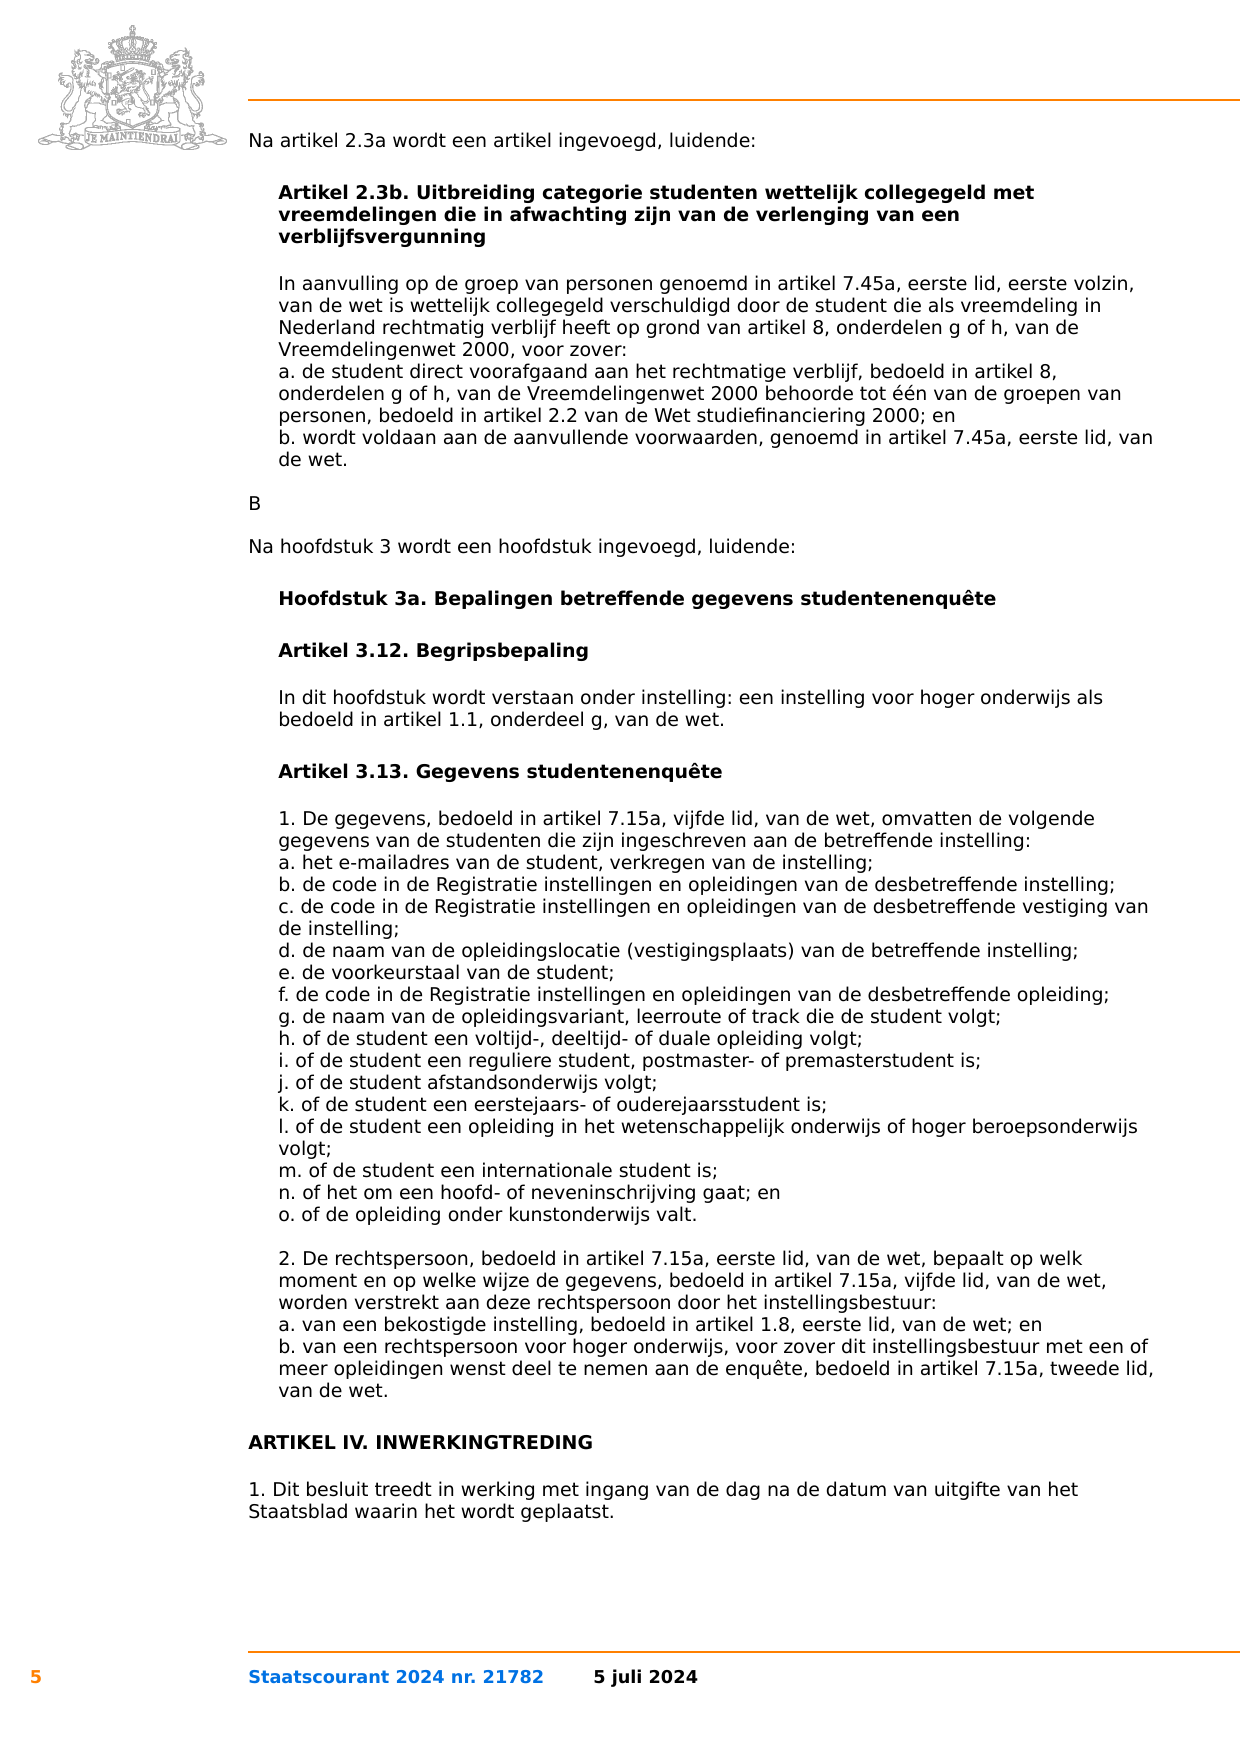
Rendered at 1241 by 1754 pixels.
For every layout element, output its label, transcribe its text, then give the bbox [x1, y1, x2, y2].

text 2. De rechtspersoon, bedoeld in artikel 7.15a, eerste lid, van de wet, bepaalt op welk moment en op welke wijze de gegevens, bedoeld in artikel 7.15a, vijfde lid, van de wet, worden verstrekt aan deze rechtspersoon door het instellingsbestuur: [278, 1248, 1163, 1314]
text e. de voorkeurstaal van de student; [278, 962, 1163, 984]
text a. van een bekostigde instelling, bedoeld in artikel 1.8, eerste lid, van de wet; en [278, 1314, 1163, 1336]
text 1. De gegevens, bedoeld in artikel 7.15a, vijfde lid, van de wet, omvatten de volgende gegevens van de studenten die zijn ingeschreven aan de betreffende instelling: [278, 808, 1163, 852]
text l. of de student een opleiding in het wetenschappelijk onderwijs of hoger beroepsonderwijs volgt; [278, 1116, 1163, 1160]
text d. de naam van de opleidingslocatie (vestigingsplaats) van de betreffende instelling; [278, 940, 1163, 962]
text b. wordt voldaan aan de aanvullende voorwaarden, genoemd in artikel 7.45a, eerste lid, van de wet. [278, 427, 1163, 471]
text f. de code in de Registratie instellingen en opleidingen van de desbetreffende opleiding; [278, 984, 1163, 1006]
subtitle Artikel 3.13. Gegevens studentenenquête [278, 761, 1163, 783]
text In aanvulling op de groep van personen genoemd in artikel 7.45a, eerste lid, eerste volzin, van de wet is wettelijk collegegeld verschuldigd door de student die als vreemdeling in Nederland rechtmatig verblijf heeft op grond van artikel 8, onderdelen g of h, van de Vreemdelingenwet 2000, voor zover: [278, 273, 1163, 361]
text b. de code in de Registratie instellingen en opleidingen van de desbetreffende instelling; [278, 874, 1163, 896]
text B [248, 492, 1163, 514]
text c. de code in de Registratie instellingen en opleidingen van de desbetreffende vestiging van de instelling; [278, 896, 1163, 940]
text i. of de student een reguliere student, postmaster- of premasterstudent is; [278, 1050, 1163, 1072]
subtitle Artikel 3.12. Begripsbepaling [278, 640, 1163, 662]
text Na artikel 2.3a wordt een artikel ingevoegd, luidende: [248, 130, 1163, 152]
subtitle Hoofdstuk 3a. Bepalingen betreffende gegevens studentenenquête [278, 588, 1163, 610]
subtitle ARTIKEL IV. INWERKINGTREDING [248, 1432, 1163, 1453]
text n. of het om een hoofd- of neveninschrijving gaat; en [278, 1182, 1163, 1204]
text o. of de opleiding onder kunstonderwijs valt. [278, 1204, 1163, 1226]
text m. of de student een internationale student is; [278, 1160, 1163, 1182]
text j. of de student afstandsonderwijs volgt; [278, 1072, 1163, 1094]
text In dit hoofdstuk wordt verstaan onder instelling: een instelling voor hoger onderwijs als bedoeld in artikel 1.1, onderdeel g, van de wet. [278, 687, 1163, 731]
text 1. Dit besluit treedt in werking met ingang van de dag na de datum van uitgifte van het Staatsblad waarin het wordt geplaatst. [248, 1478, 1163, 1522]
text a. het e-mailadres van de student, verkregen van de instelling; [278, 852, 1163, 874]
subtitle Artikel 2.3b. Uitbreiding categorie studenten wettelijk collegegeld met vreemdelingen die in afwachting zijn van de verlenging van een verblijfsvergunning [278, 182, 1163, 248]
text a. de student direct voorafgaand aan het rechtmatige verblijf, bedoeld in artikel 8, onderdelen g of h, van de Vreemdelingenwet 2000 behoorde tot één van de groepen van personen, bedoeld in artikel 2.2 van de Wet studiefinanciering 2000; en [278, 361, 1163, 427]
text b. van een rechtspersoon voor hoger onderwijs, voor zover dit instellingsbestuur met een of meer opleidingen wenst deel te nemen aan de enquête, bedoeld in artikel 7.15a, tweede lid, van de wet. [278, 1336, 1163, 1402]
text k. of de student een eerstejaars- of ouderejaarsstudent is; [278, 1094, 1163, 1116]
text g. de naam van de opleidingsvariant, leerroute of track die de student volgt; [278, 1006, 1163, 1028]
text h. of de student een voltijd-, deeltijd- of duale opleiding volgt; [278, 1028, 1163, 1050]
picture [38, 25, 227, 150]
text Na hoofdstuk 3 wordt een hoofdstuk ingevoegd, luidende: [248, 536, 1163, 558]
